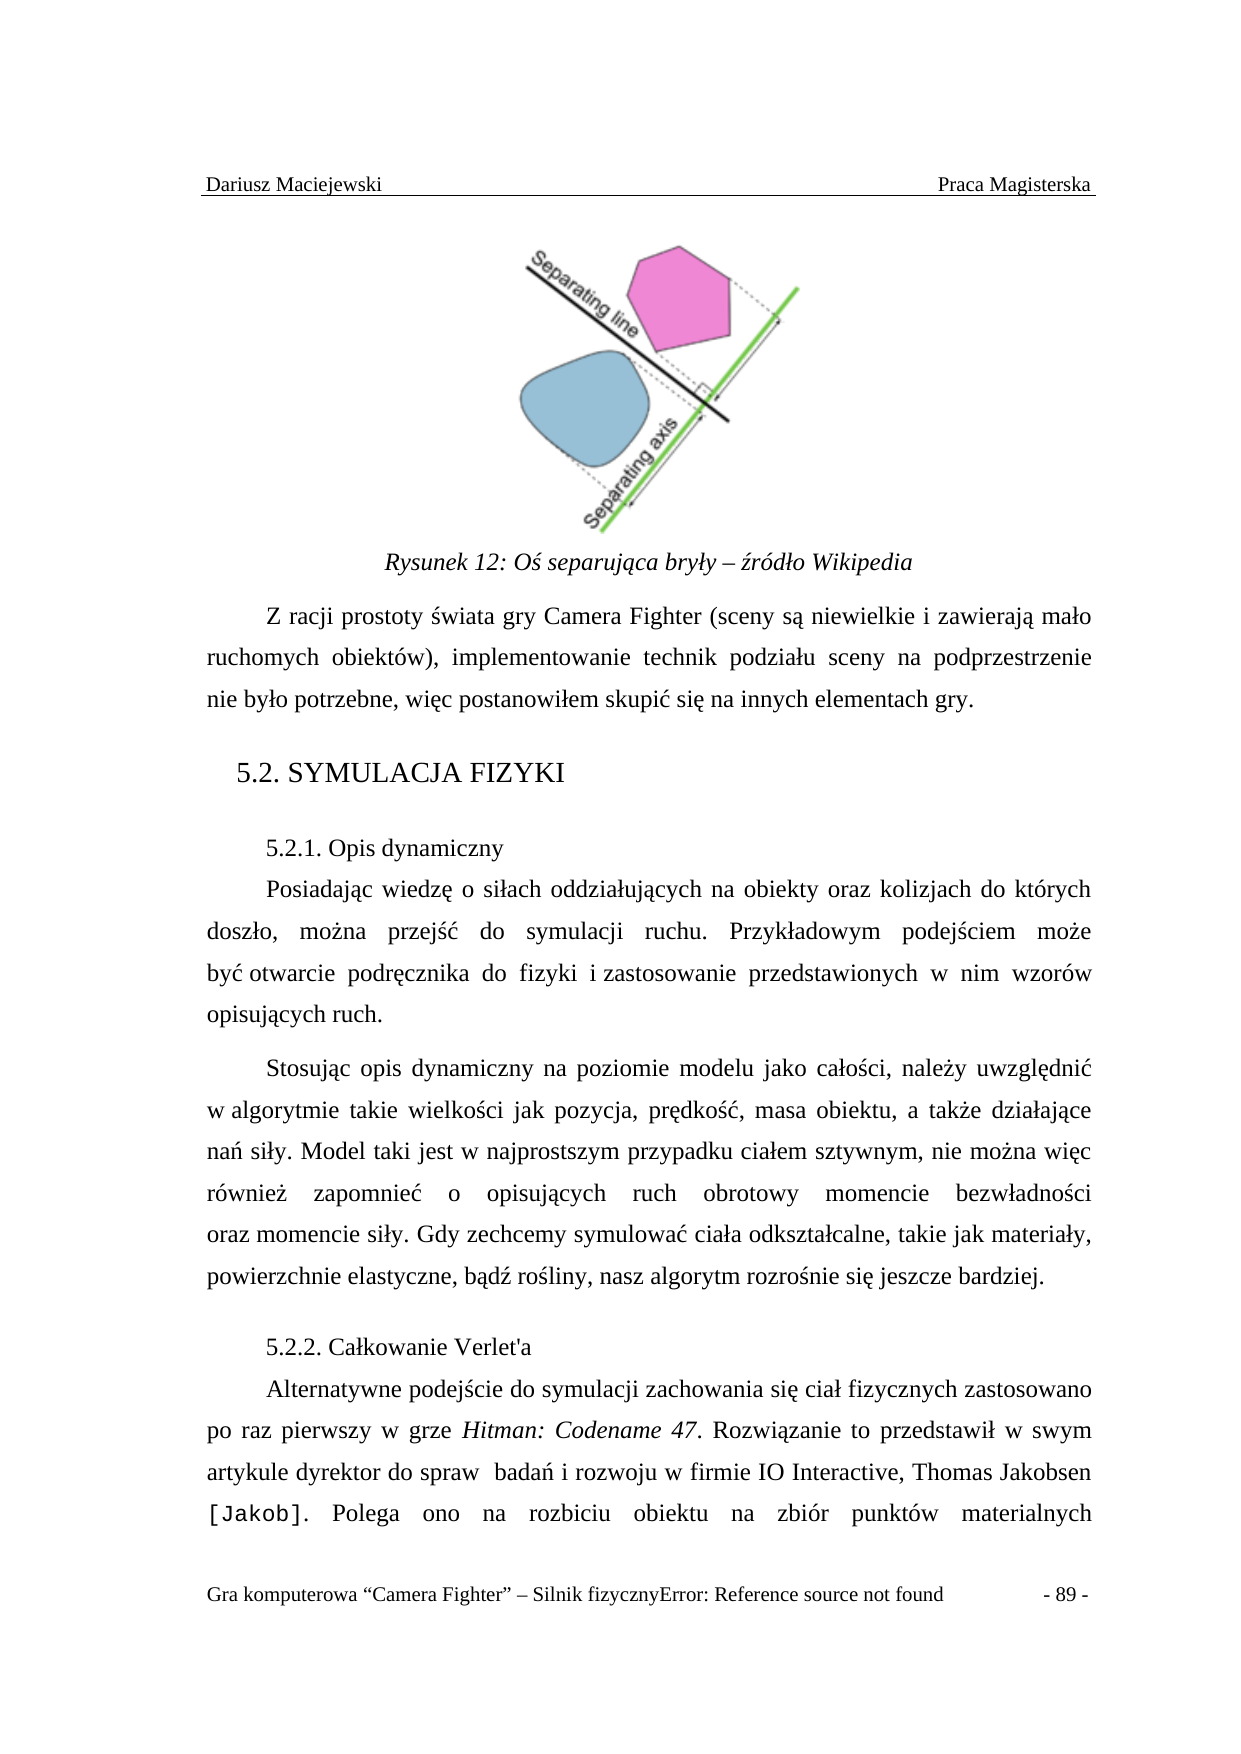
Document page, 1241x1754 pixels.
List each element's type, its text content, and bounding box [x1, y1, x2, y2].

text Posiadając wiedzę o siłach oddziałujących na obiekty oraz kolizjach do których doszło, można przejść do symulacji ruchu. Przykładowym podejściem może być otwarcie podręcznika do fizyki i zastosowanie przedstawionych w nim wzorów opisujących ruch. [207, 876, 1092, 1028]
text Stosując opis dynamiczny na poziomie modelu jako całości, należy uwzględnić w algorytmie takie wielkości jak pozycja, prędkość, masa obiektu, a także działające nań siły. Model taki jest w najprostszym przypadku ciałem sztywnym, nie można więc również zapomnieć o opisujących ruch obrotowy momencie bezwładności oraz momencie siły. Gdy zechcemy symulować ciała odkształcalne, takie jak materiały, powierzchnie elastyczne, bądź rośliny, nasz algorytm rozrośnie się jeszcze bardziej. [207, 1054, 1092, 1290]
text Alternatywne podejście do symulacji zachowania się ciał fizycznych zastosowano po raz pierwszy w grze Hitman: Codename 47. Rozwiązanie to przedstawił w swym artykule dyrektor do spraw badań i rozwoju w firmie IO Interactive, Thomas Jakobsen [Jakob]. Polega ono na rozbiciu obiektu na zbiór punktów materialnych [207, 1375, 1092, 1528]
subtitle Opis dynamiczny [207, 834, 1092, 862]
text Z racji prostoty świata gry Camera Fighter (sceny są niewielkie i zawierają mało ruchomych obiektów), implementowanie technik podziału sceny na podprzestrzenie nie było potrzebne, więc postanowiłem skupić się na innych elementach gry. [207, 602, 1092, 713]
subtitle Symulacja fizyki [207, 756, 1092, 788]
picture [499, 233, 800, 534]
text Rysunek 12: Oś separująca bryły – źródło Wikipedia [338, 534, 961, 576]
subtitle Całkowanie Verlet'a [207, 1333, 1092, 1361]
